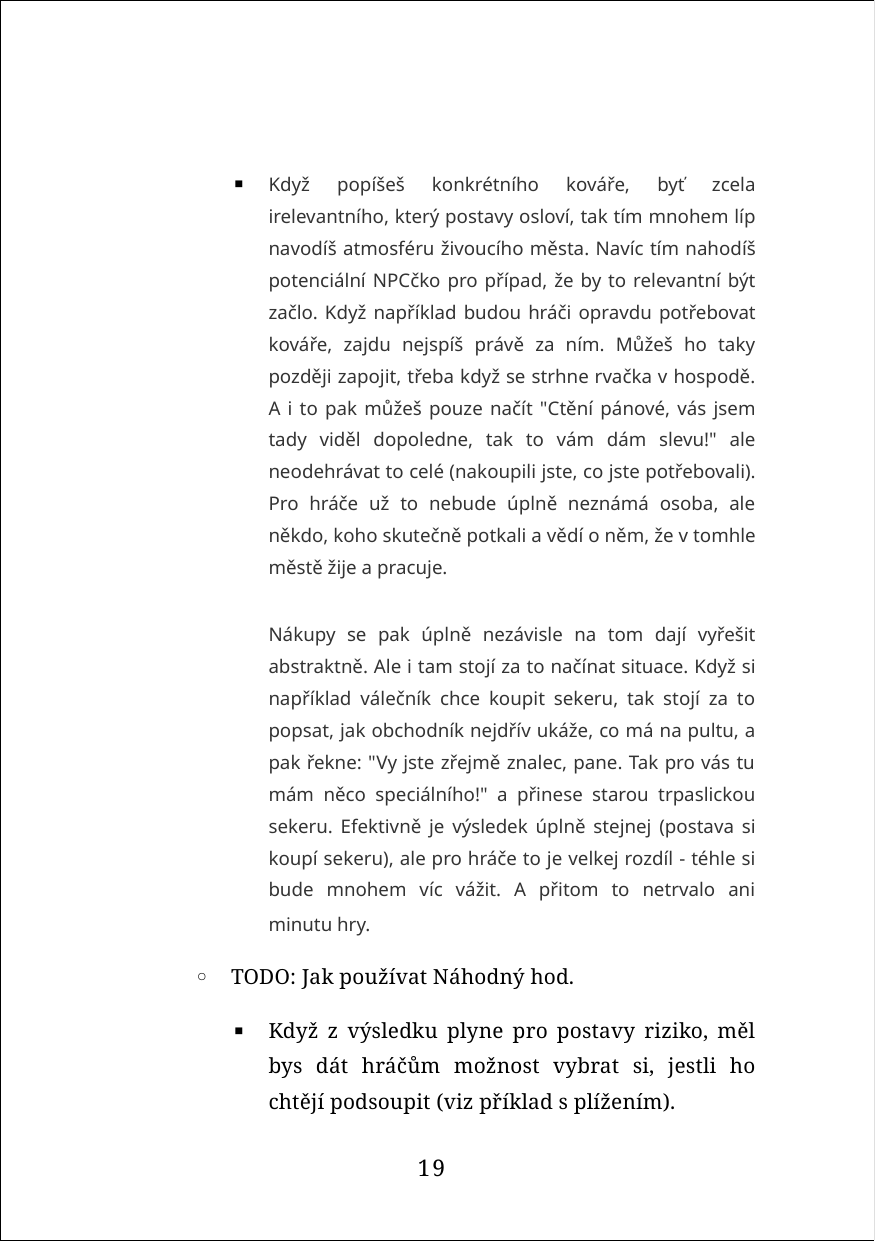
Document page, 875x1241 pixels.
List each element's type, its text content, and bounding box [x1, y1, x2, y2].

list Když z výsledku plyne pro postavy riziko, měl bys dát hráčům možnost vybrat si, jestli ho chtějí podsoupit (viz příklad s plížením). [231, 1016, 756, 1115]
list TODO: Jak používat Náhodný hod. [193, 962, 756, 991]
list Když popíšeš konkrétního kováře, byť zcela irelevantního, který postavy osloví, tak tím mnohem líp navodíš atmosféru živoucího města. Navíc tím nahodíš potenciální NPCčko pro případ, že by to relevantní být začlo. Když například budou hráči opravdu potřebovat kováře, zajdu nejspíš právě za ním. Můžeš ho taky později zapojit, třeba když se strhne rvačka v hospodě. A i to pak můžeš pouze načít "Ctění pánové, vás jsem tady viděl dopoledne, tak to vám dám slevu!" ale neodehrávat to celé (nakoupili jste, co jste potřebovali). Pro hráče už to nebude úplně neznámá osoba, ale někdo, koho skutečně potkali a vědí o něm, že v tomhle městě žije a pracuje. Nákupy se pak úplně nezávisle na tom dají vyřešit abstraktně. Ale i tam stojí za to načínat situace. Když si například válečník chce koupit sekeru, tak stojí za to popsat, jak obchodník nejdřív ukáže, co má na pultu, a pak řekne: "Vy jste zřejmě znalec, pane. Tak pro vás tu mám něco speciálního!" a přinese starou trpaslickou sekeru. Efektivně je výsledek úplně stejnej (postava si koupí sekeru), ale pro hráče to je velkej rozdíl - téhle si bude mnohem víc vážit. A přitom to netrvalo ani minutu hry. [231, 172, 756, 938]
